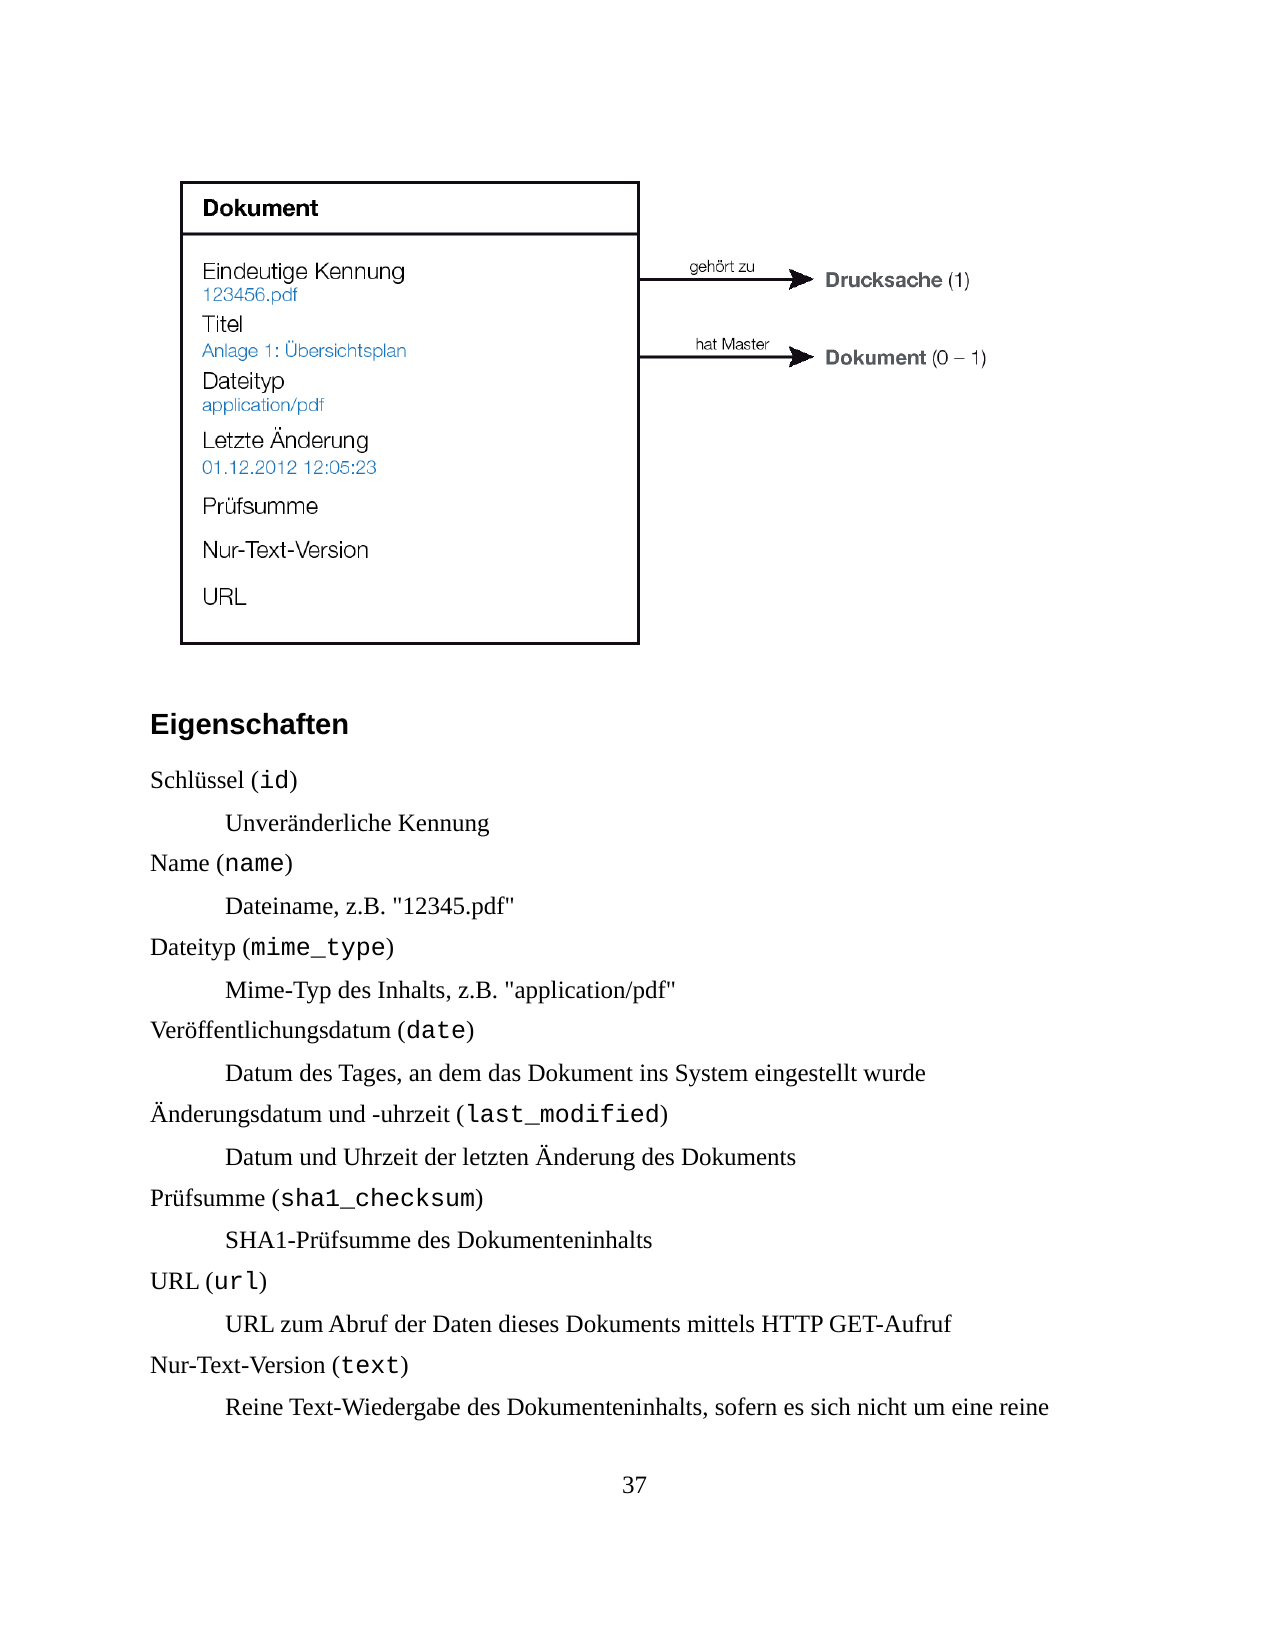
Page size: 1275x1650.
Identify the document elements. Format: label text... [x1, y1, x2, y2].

text URL (url) [150, 1266, 1125, 1297]
text Prüfsumme (sha1_checksum) [150, 1183, 1125, 1213]
text Datum und Uhrzeit der letzten Änderung des Dokuments [225, 1142, 1125, 1171]
text Datum des Tages, an dem das Dokument ins System eingestellt wurde [225, 1058, 1125, 1087]
text Mime-Typ des Inhalts, z.B. "application/pdf" [225, 975, 1125, 1003]
text Nur-Text-Version (text) [150, 1350, 1125, 1381]
text SHA1-Prüfsumme des Dokumenteninhalts [225, 1225, 1125, 1254]
text Änderungsdatum und -uhrzeit (last_modified) [150, 1099, 1125, 1130]
text URL zum Abruf der Daten dieses Dokuments mittels HTTP GET-Aufruf [225, 1309, 1125, 1338]
text Veröffentlichungsdatum (date) [150, 1016, 1125, 1046]
text Name (name) [150, 848, 1125, 879]
text Reine Text-Wiedergabe des Dokumenteninhalts, sofern es sich nicht um eine reine [225, 1392, 1125, 1421]
picture [150, 150, 1111, 673]
text Schlüssel (id) [150, 765, 1125, 796]
text Dateityp (mime_type) [150, 932, 1125, 963]
subtitle Eigenschaften [150, 707, 1125, 740]
text Unveränderliche Kennung [225, 808, 1125, 836]
text Dateiname, z.B. "12345.pdf" [225, 891, 1125, 920]
